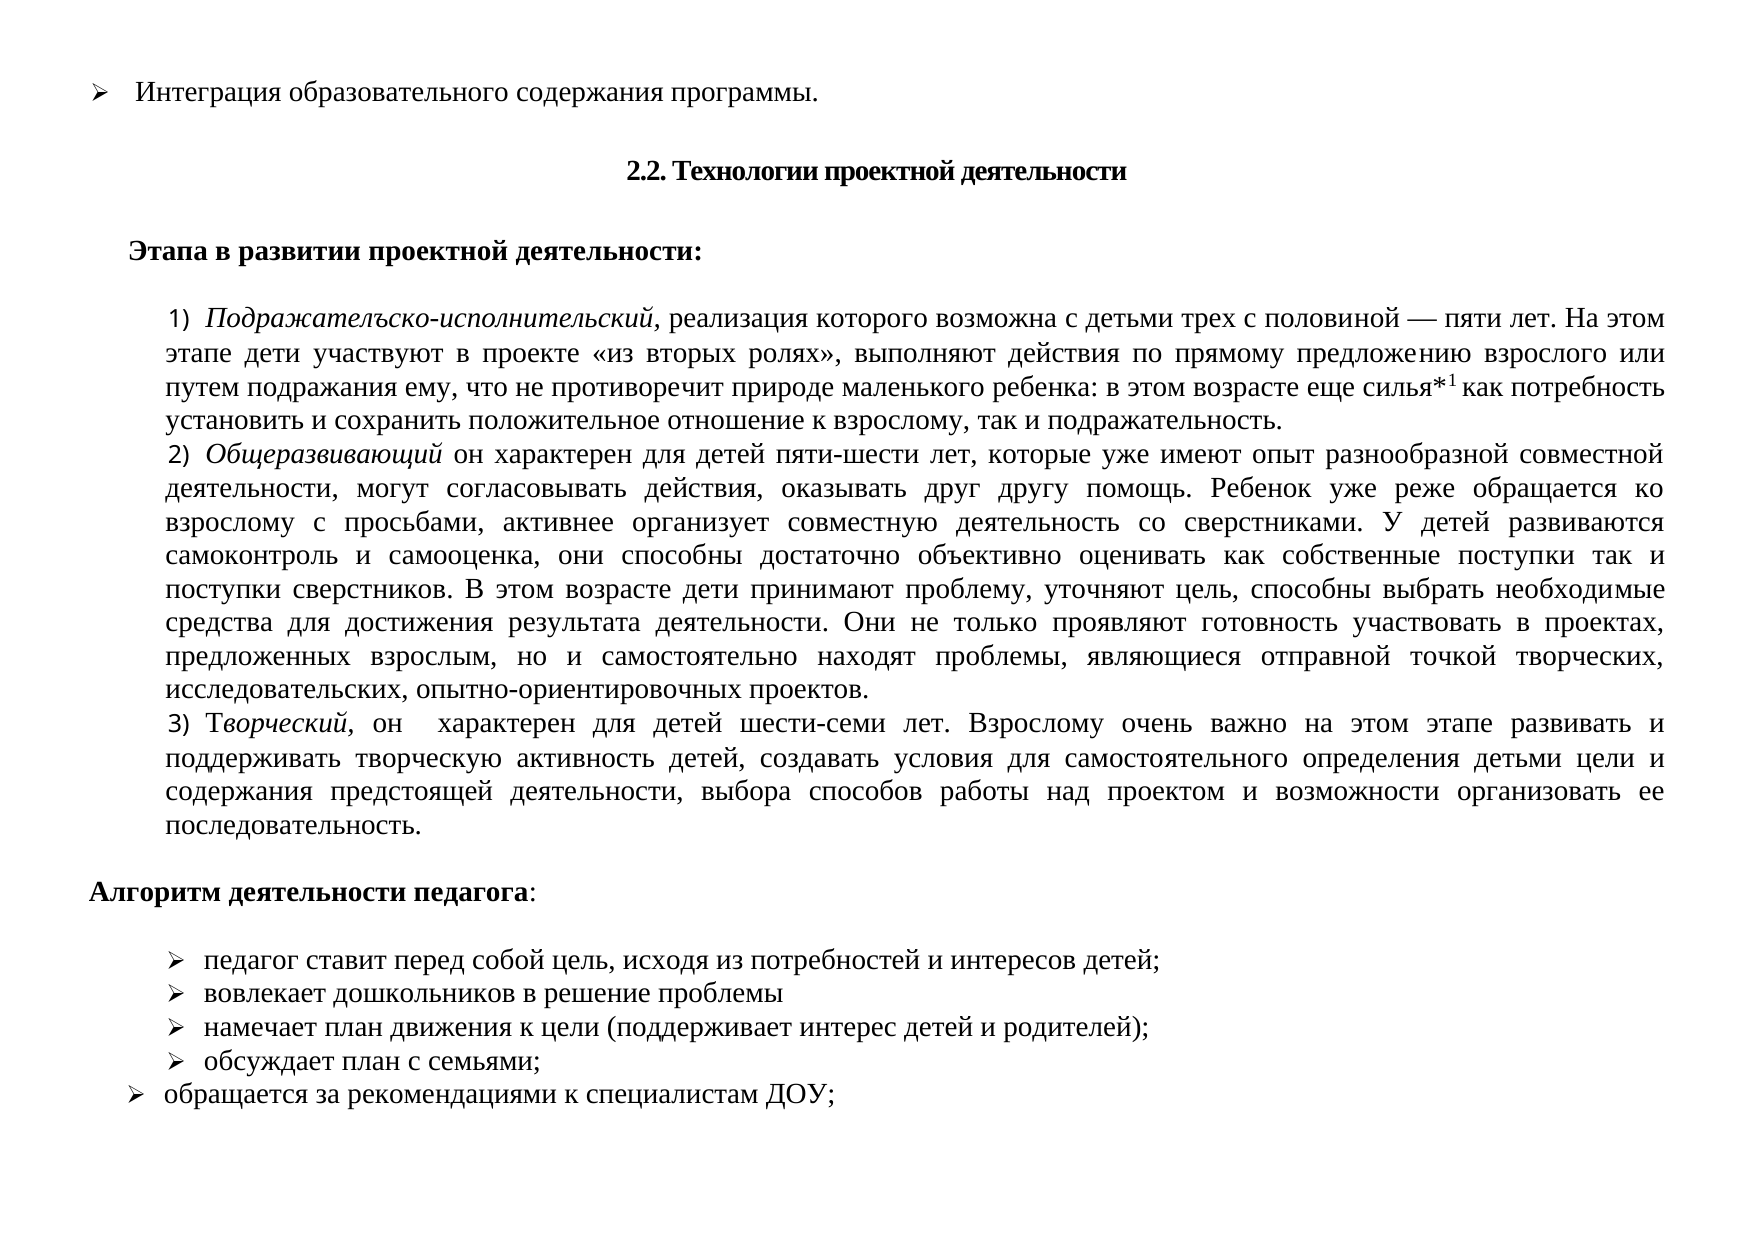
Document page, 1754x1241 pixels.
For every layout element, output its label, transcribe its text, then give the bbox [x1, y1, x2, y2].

list Общеразвивающий он характерен для детей пяти-шести лет, которые уже имеют опыт разнообразной совместной деятельности, могут согласовывать действия, оказывать друг другу помощь. Ребенок уже реже обращается ко взрослому с просьбами, ак­тивнее организует совместную деятельность со сверстниками. У детей развиваются самоконтроль и самооценка, они способ­ны достаточно объективно оценивать как собственные поступ­ки так и поступки сверстников. В этом возрасте дети прини­мают проблему, уточняют цель, способны выбрать необходи­мые средства для достижения результата деятельности. Они не только проявляют готовность участвовать в проектах, предло­женных взрослым, но и самостоятельно находят проблемы, являющиеся отправной точкой творческих, исследователь­ских, опытно-ориентировочных проектов. [128, 436, 1665, 705]
list педагог ставит перед собой цель, исходя из потребностей и интересов детей; [126, 942, 1665, 976]
list вовлекает дошкольников в решение проблемы [126, 976, 1665, 1009]
list обращается за рекомендациями к специалистам ДОУ; [126, 1076, 1665, 1110]
text 2.2. Технологии проектной деятельности [89, 153, 1665, 187]
list обсуждает план с семьями; [126, 1043, 1665, 1076]
list Подражателъско-исполнительский, реализация которого возможна с детьми трех с полови­ной — пяти лет. На этом этапе дети участвуют в проекте «из вторых ролях», выполняют действия по прямому предложе­нию взрослого или путем подражания ему, что не противоре­чит природе маленького ребенка: в этом возрасте еще силья*1 как потребность установить и сохранить положительное отно­шение к взрослому, так и подражательность. [128, 301, 1665, 436]
list Творческий, он характерен для детей шести-семи лет. Взрос­лому очень важно на этом этапе развивать и поддерживать творческую активность детей, создавать условия для самосто­ятельного определения детьми цели и содержания предстоя­щей деятельности, выбора способов работы над проектом и возможности организовать ее последовательность. [128, 705, 1665, 840]
text Этапа в развитии проектной деятельности: [89, 233, 1665, 267]
list намечает план движения к цели (поддерживает интерес детей и родителей); [126, 1009, 1665, 1043]
list Интеграция образовательного содержания программы. [90, 74, 1665, 107]
text Алгоритм деятельности педагога: [89, 874, 1665, 908]
